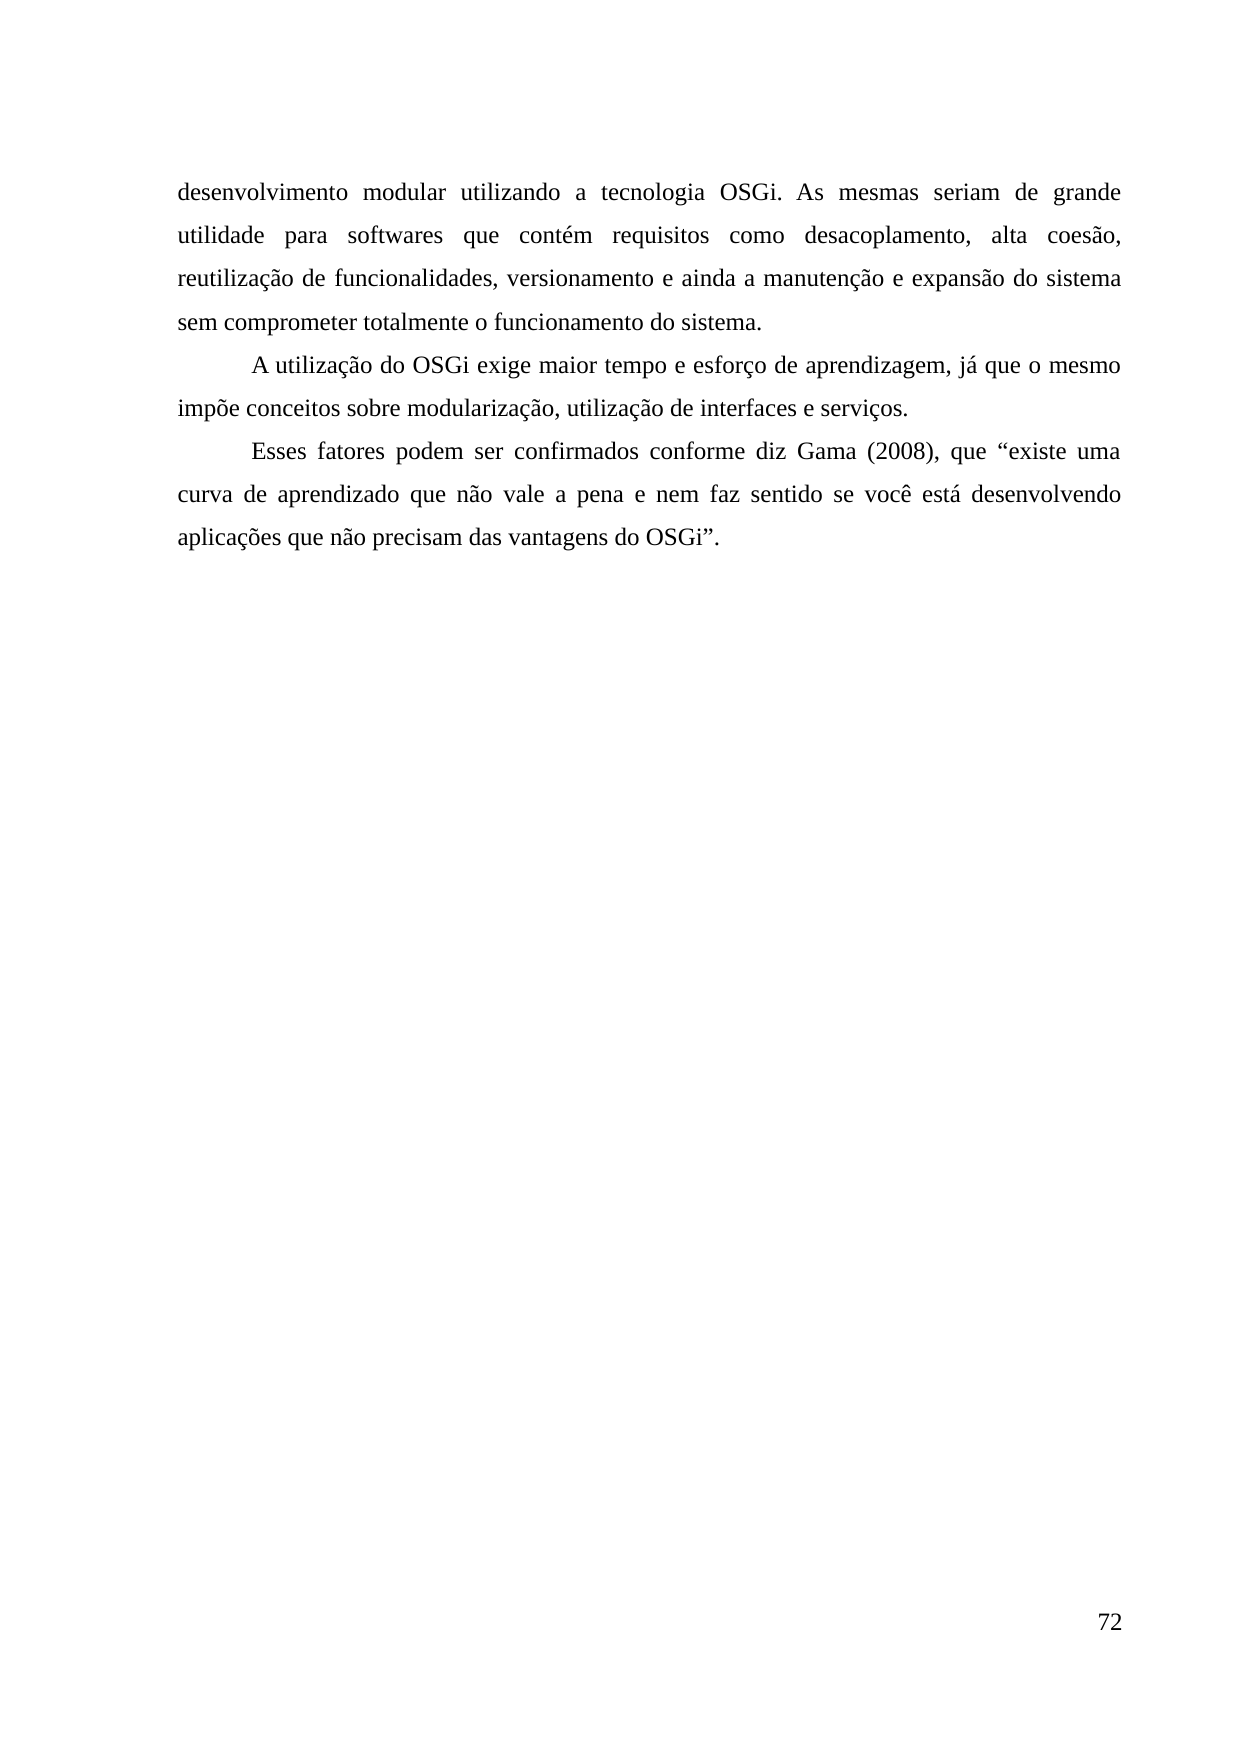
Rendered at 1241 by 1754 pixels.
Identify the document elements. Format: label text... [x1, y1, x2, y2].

text A utilização do OSGi exige maior tempo e esforço de aprendizagem, já que o mesmo impõe conceitos sobre modularização, utilização de interfaces e serviços. [177, 350, 1122, 422]
text desenvolvimento modular utilizando a tecnologia OSGi. As mesmas seriam de grande utilidade para softwares que contém requisitos como desacoplamento, alta coesão, reutilização de funcionalidades, versionamento e ainda a manutenção e expansão do sistema sem comprometer totalmente o funcionamento do sistema. [177, 177, 1122, 335]
text Esses fatores podem ser confirmados conforme diz Gama (2008), que “existe uma curva de aprendizado que não vale a pena e nem faz sentido se você está desenvolvendo aplicações que não precisam das vantagens do OSGi”. [177, 436, 1122, 551]
